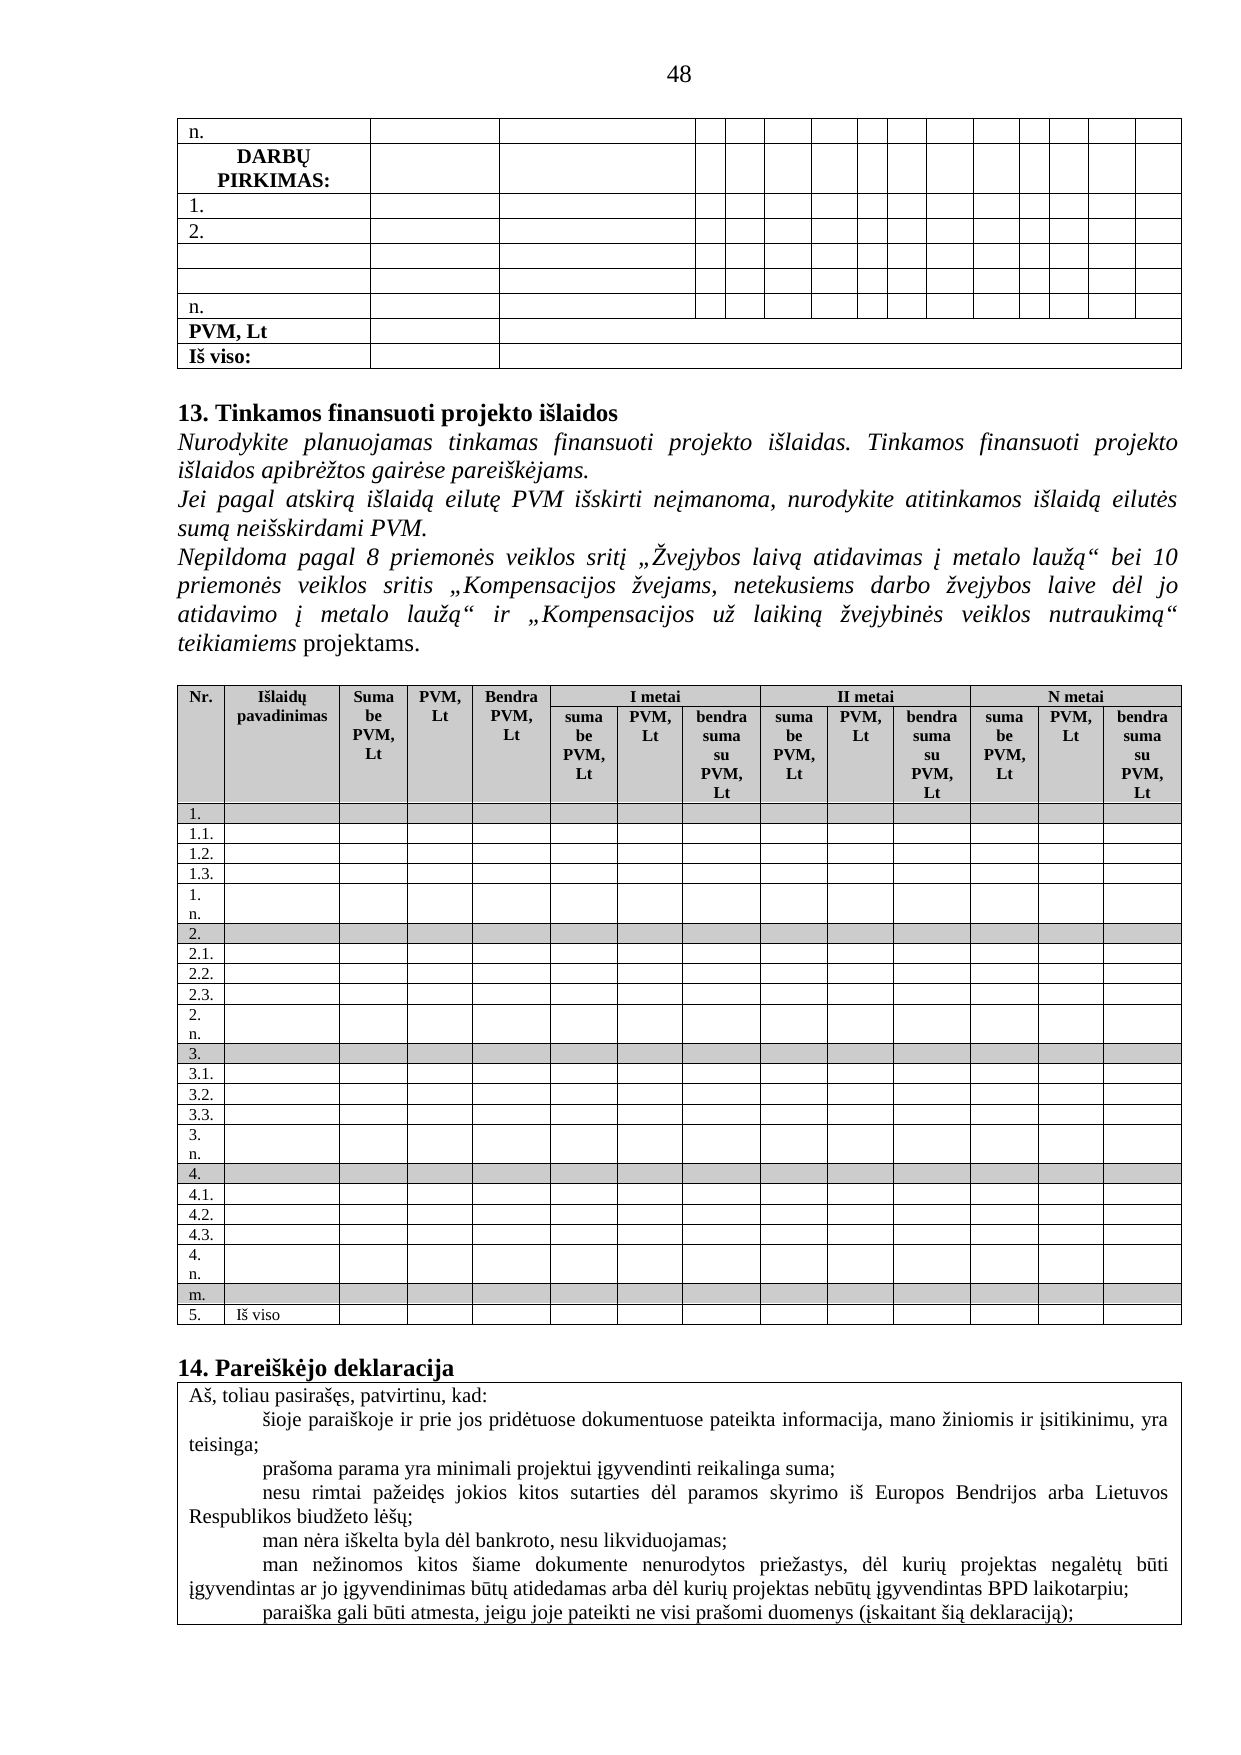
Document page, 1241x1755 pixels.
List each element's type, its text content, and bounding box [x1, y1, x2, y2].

table_cell [1104, 984, 1181, 1003]
table_cell [683, 1205, 760, 1224]
table_cell [500, 119, 695, 143]
table_cell [1039, 1005, 1103, 1043]
table_cell 4. [178, 1164, 224, 1183]
table_cell [888, 244, 926, 268]
table_cell [971, 1084, 1038, 1103]
table_cell [1039, 864, 1103, 883]
table_cell [618, 804, 682, 823]
text Nepildoma pagal 8 priemonės veiklos sritį „Žvejybos laivą atidavimas į metalo laužą“ bei 10 priemonės veiklos sritis „Kompensacijos žvejams, netekusiems darbo žvejybos laive dėl jo atidavimo į metalo laužą“ ir „Kompensacijos už laikiną žvejybinės veiklos nutraukimą“ teikiamiems projektams. [177, 542, 1181, 657]
table_cell [473, 1305, 550, 1324]
table_cell [178, 244, 370, 268]
text Jei pagal atskirą išlaidą eilutę PVM išskirti neįmanoma, nurodykite atitinkamos išlaidą eilutės sumą neišskirdami PVM. [177, 484, 1181, 542]
table_cell [1104, 1225, 1181, 1244]
table_cell [1136, 269, 1181, 293]
table_cell [618, 984, 682, 1003]
table_cell [828, 1084, 893, 1103]
table_cell [473, 1084, 550, 1103]
table_cell [225, 1064, 339, 1083]
table_cell [894, 804, 970, 823]
table_cell [225, 1284, 339, 1303]
table_cell [225, 944, 339, 963]
table_cell [1104, 1064, 1181, 1083]
table_cell [765, 269, 811, 293]
table_cell [551, 1245, 617, 1283]
table_cell [761, 1284, 827, 1303]
table_cell [761, 1125, 827, 1163]
table_cell [618, 1205, 682, 1224]
table_cell 4.1. [178, 1184, 224, 1203]
table_cell [828, 1205, 893, 1224]
table_cell [551, 864, 617, 883]
table_cell [683, 804, 760, 823]
table_cell [683, 1044, 760, 1063]
table_cell [828, 1164, 893, 1183]
table_cell [971, 824, 1038, 843]
table_cell [828, 804, 893, 823]
table_cell [340, 1105, 407, 1124]
table_cell [761, 944, 827, 963]
table_cell PVM, Lt [618, 707, 682, 802]
table_cell [1039, 1245, 1103, 1283]
table_cell [761, 884, 827, 923]
table_cell [408, 964, 472, 983]
table_cell [225, 1225, 339, 1244]
table_cell [828, 884, 893, 923]
table_cell [225, 1125, 339, 1163]
text 14. Pareiškėjo deklaracija [177, 1353, 1181, 1382]
table_cell [1104, 864, 1181, 883]
table_cell [500, 144, 695, 192]
table_cell [1104, 1105, 1181, 1124]
table_cell [683, 984, 760, 1003]
table_cell [371, 319, 499, 343]
table_cell [828, 964, 893, 983]
table_cell [894, 1205, 970, 1224]
table_cell 1. [178, 194, 370, 217]
table_cell n. [178, 294, 370, 318]
table_cell [340, 1044, 407, 1063]
table_cell [408, 1284, 472, 1303]
table_cell [828, 1184, 893, 1203]
table_cell [340, 1184, 407, 1203]
table_cell [500, 269, 695, 293]
table_header Aš, toliau pasirašęs, patvirtinu, kad: šioje paraiškoje ir prie jos pridėtuose dokumentuose pateikta informacija, mano žiniomis ir įsitikinimu, yra teisinga; prašoma parama yra minimali projektui įgyvendinti reikalinga suma; nesu rimtai pažeidęs jokios kitos sutarties dėl paramos skyrimo iš Europos Bendrijos arba Lietuvos Respublikos biudžeto lėšų; man nėra iškelta byla dėl bankroto, nesu likviduojamas; man nežinomos kitos šiame dokumente nenurodytos priežastys, dėl kurių projektas negalėtų būti įgyvendintas ar jo įgyvendinimas būtų atidedamas arba dėl kurių projektas nebūtų įgyvendintas BPD laikotarpiu; paraiška gali būti atmesta, jeigu joje pateikti ne visi prašomi duomenys (įskaitant šią deklaraciją); [178, 1383, 1181, 1624]
table_cell [340, 1064, 407, 1083]
table_cell [408, 984, 472, 1003]
table_cell [1050, 244, 1088, 268]
table_cell 2. [178, 924, 224, 943]
table_cell [618, 864, 682, 883]
table_cell [828, 1284, 893, 1303]
table_cell [500, 344, 1181, 368]
table_cell [408, 1084, 472, 1103]
table_cell [1136, 144, 1181, 192]
table_cell [683, 1284, 760, 1303]
table_cell [1136, 219, 1181, 243]
table_cell [371, 244, 499, 268]
table_cell [683, 1064, 760, 1083]
table_cell [551, 1084, 617, 1103]
table_cell DARBŲ PIRKIMAS: [178, 144, 370, 192]
table_header Nr. [178, 686, 224, 802]
table_cell [927, 144, 973, 192]
table_cell [971, 1305, 1038, 1324]
table_cell [225, 1084, 339, 1103]
table_cell [696, 294, 725, 318]
table_cell [340, 1225, 407, 1244]
table_cell Iš viso [225, 1305, 339, 1324]
table_cell [971, 1064, 1038, 1083]
table_cell [340, 824, 407, 843]
table_cell [473, 1005, 550, 1043]
table_cell [828, 864, 893, 883]
table_cell [551, 1164, 617, 1183]
table_cell [828, 1225, 893, 1244]
table_cell [761, 1205, 827, 1224]
table_cell [225, 924, 339, 943]
table_cell bendra suma su PVM, Lt [683, 707, 760, 802]
table_cell [858, 219, 887, 243]
table_cell [340, 884, 407, 923]
table_cell [1104, 804, 1181, 823]
table_cell [1050, 194, 1088, 217]
table_cell [1020, 244, 1049, 268]
table_cell [473, 1064, 550, 1083]
table_cell [1020, 144, 1049, 192]
table_cell [551, 924, 617, 943]
table_cell [974, 144, 1019, 192]
table_cell [971, 944, 1038, 963]
text 13. Tinkamos finansuoti projekto išlaidos [177, 398, 1181, 427]
table_cell [551, 1044, 617, 1063]
table_header PVM, Lt [408, 686, 472, 802]
table_header N metai [971, 686, 1181, 706]
table_cell [828, 824, 893, 843]
table_cell [408, 1005, 472, 1043]
table_cell [971, 844, 1038, 863]
table_cell [1039, 844, 1103, 863]
table_cell [974, 119, 1019, 143]
table_cell [761, 1084, 827, 1103]
table_cell [765, 194, 811, 217]
table_cell [894, 1305, 970, 1324]
table_cell [894, 1044, 970, 1063]
table_cell [761, 824, 827, 843]
table_cell [500, 294, 695, 318]
table_cell [888, 294, 926, 318]
table_cell [1104, 844, 1181, 863]
table_cell [1104, 924, 1181, 943]
table_cell [683, 844, 760, 863]
table_cell 3. [178, 1044, 224, 1063]
table_cell [551, 1105, 617, 1124]
table_cell 3.1. [178, 1064, 224, 1083]
table_cell [761, 1164, 827, 1183]
table_cell [551, 824, 617, 843]
table_cell [812, 119, 857, 143]
table_cell 1. [178, 804, 224, 823]
table_cell [927, 244, 973, 268]
table_cell [761, 844, 827, 863]
table_cell [828, 984, 893, 1003]
table_cell [696, 219, 725, 243]
table_cell [408, 1184, 472, 1203]
table_cell [894, 884, 970, 923]
table_cell [473, 1184, 550, 1203]
table_cell [1039, 1105, 1103, 1124]
table_cell [473, 944, 550, 963]
table_cell [894, 1125, 970, 1163]
table_cell [971, 864, 1038, 883]
table_cell [726, 144, 764, 192]
table_cell [551, 1305, 617, 1324]
table_cell 1. n. [178, 884, 224, 923]
table_cell [696, 269, 725, 293]
table_cell [500, 244, 695, 268]
table_cell 1.1. [178, 824, 224, 843]
table_cell [473, 1205, 550, 1224]
table_cell [761, 1184, 827, 1203]
table_cell [971, 1005, 1038, 1043]
table_cell [971, 1225, 1038, 1244]
table_cell [618, 1064, 682, 1083]
table_cell [765, 144, 811, 192]
table_cell [225, 824, 339, 843]
table_header I metai [551, 686, 760, 706]
table_cell [726, 119, 764, 143]
table_cell [888, 144, 926, 192]
table_cell [1104, 884, 1181, 923]
table_cell [340, 924, 407, 943]
table_cell [894, 1284, 970, 1303]
table_cell [828, 924, 893, 943]
table_cell [340, 964, 407, 983]
table_cell [828, 1005, 893, 1043]
table_cell [618, 1164, 682, 1183]
table_cell [1104, 944, 1181, 963]
table_cell [828, 944, 893, 963]
table_cell [225, 1205, 339, 1224]
table_cell [225, 1044, 339, 1063]
table_cell [894, 924, 970, 943]
table_cell [340, 1305, 407, 1324]
table_cell [894, 1164, 970, 1183]
table_cell [225, 1105, 339, 1124]
table_cell [225, 864, 339, 883]
table_cell [765, 219, 811, 243]
table_cell [618, 824, 682, 843]
table_cell [894, 1105, 970, 1124]
table_cell [500, 219, 695, 243]
table_cell [683, 884, 760, 923]
table_cell [225, 1005, 339, 1043]
table_cell [894, 824, 970, 843]
table_cell [761, 864, 827, 883]
table_cell [828, 1105, 893, 1124]
table_cell [1104, 1184, 1181, 1203]
table_cell [683, 1164, 760, 1183]
table_cell [1039, 1044, 1103, 1063]
table_cell [765, 294, 811, 318]
table_cell 3. n. [178, 1125, 224, 1163]
table_cell [927, 219, 973, 243]
table_cell [971, 804, 1038, 823]
table_cell [888, 219, 926, 243]
table_cell [696, 119, 725, 143]
table_cell [858, 244, 887, 268]
table_cell [408, 1125, 472, 1163]
table_cell [178, 269, 370, 293]
table_cell [971, 1164, 1038, 1183]
table_header II metai [761, 686, 970, 706]
table_cell [551, 884, 617, 923]
table_cell [1104, 1164, 1181, 1183]
table_cell [340, 1125, 407, 1163]
table_header Bendra PVM, Lt [473, 686, 550, 802]
table_cell bendra suma su PVM, Lt [894, 707, 970, 802]
table_cell [225, 964, 339, 983]
table_cell [1104, 1044, 1181, 1063]
table_cell [618, 1284, 682, 1303]
table_cell [1039, 984, 1103, 1003]
table_cell [473, 824, 550, 843]
table_cell [1136, 244, 1181, 268]
table_cell [371, 344, 499, 368]
table_cell [1039, 1305, 1103, 1324]
table_cell [551, 844, 617, 863]
table_cell [828, 1305, 893, 1324]
table_cell [618, 924, 682, 943]
table_cell [696, 244, 725, 268]
table_cell suma be PVM, Lt [761, 707, 827, 802]
table_cell [371, 119, 499, 143]
table_cell [812, 244, 857, 268]
table_cell [858, 294, 887, 318]
table_cell [408, 824, 472, 843]
table_cell [473, 864, 550, 883]
table_cell [1089, 219, 1135, 243]
table_cell [888, 194, 926, 217]
table_cell [888, 119, 926, 143]
table_cell [225, 844, 339, 863]
table_cell [371, 194, 499, 217]
table_cell 1.3. [178, 864, 224, 883]
table_cell [683, 1184, 760, 1203]
table_cell [371, 219, 499, 243]
table_cell [618, 1125, 682, 1163]
table_cell [858, 144, 887, 192]
table_cell [1104, 964, 1181, 983]
table_cell [1039, 944, 1103, 963]
table_cell [927, 194, 973, 217]
table_cell [894, 1245, 970, 1283]
table_cell [551, 964, 617, 983]
table_cell 4.2. [178, 1205, 224, 1224]
table_cell [551, 1064, 617, 1083]
table_cell PVM, Lt [828, 707, 893, 802]
table_cell [726, 269, 764, 293]
table_cell [1050, 219, 1088, 243]
table_cell n. [178, 119, 370, 143]
table_cell [618, 1105, 682, 1124]
table_cell [408, 804, 472, 823]
table_cell [340, 1284, 407, 1303]
table_cell [812, 194, 857, 217]
table_cell [618, 1084, 682, 1103]
table_cell [1104, 1205, 1181, 1224]
table_cell [1039, 1205, 1103, 1224]
table_cell [1020, 194, 1049, 217]
table_cell [812, 294, 857, 318]
table_cell [408, 1164, 472, 1183]
table_cell PVM, Lt [1039, 707, 1103, 802]
table_cell [696, 144, 725, 192]
table_cell [1020, 294, 1049, 318]
table_cell [761, 964, 827, 983]
table_cell [1039, 1064, 1103, 1083]
table_cell m. [178, 1284, 224, 1303]
table_cell [858, 194, 887, 217]
table_cell [551, 804, 617, 823]
table_cell [971, 1125, 1038, 1163]
table_cell [618, 1225, 682, 1244]
table_cell [683, 1225, 760, 1244]
table_cell [1104, 1005, 1181, 1043]
table_header Išlaidų pavadinimas [225, 686, 339, 802]
table_cell [371, 269, 499, 293]
table_cell 4. n. [178, 1245, 224, 1283]
table_cell [765, 119, 811, 143]
table_cell [1020, 219, 1049, 243]
table_cell [894, 984, 970, 1003]
table_cell [812, 219, 857, 243]
table_cell [225, 884, 339, 923]
table_cell [761, 1245, 827, 1283]
table_cell [618, 884, 682, 923]
table_cell [408, 1044, 472, 1063]
table_cell [761, 1064, 827, 1083]
table_cell 5. [178, 1305, 224, 1324]
table_cell [473, 984, 550, 1003]
table_cell [683, 1245, 760, 1283]
table_cell [1104, 1245, 1181, 1283]
table_cell [408, 864, 472, 883]
table_cell [765, 244, 811, 268]
table_cell [618, 964, 682, 983]
table_cell [473, 964, 550, 983]
table_cell [812, 269, 857, 293]
table_cell [473, 1284, 550, 1303]
table_cell [408, 1105, 472, 1124]
table_cell [500, 319, 1181, 343]
table_cell [618, 1184, 682, 1203]
table_cell [1089, 119, 1135, 143]
table_cell 2.3. [178, 984, 224, 1003]
table_cell [1039, 1084, 1103, 1103]
table_cell [371, 294, 499, 318]
table_cell [683, 1305, 760, 1324]
table_cell PVM, Lt [178, 319, 370, 343]
table_cell [971, 924, 1038, 943]
table_cell [683, 824, 760, 843]
table_cell [340, 864, 407, 883]
table_cell [1089, 194, 1135, 217]
table_cell [726, 294, 764, 318]
table_cell [1050, 119, 1088, 143]
table_cell [828, 1064, 893, 1083]
table_cell [1136, 194, 1181, 217]
table_cell [551, 984, 617, 1003]
table_cell [927, 119, 973, 143]
table_cell [473, 1044, 550, 1063]
table_cell [1089, 294, 1135, 318]
table_cell [551, 1284, 617, 1303]
table_cell [551, 1125, 617, 1163]
table_cell [974, 294, 1019, 318]
table_cell [761, 804, 827, 823]
table_cell [473, 1105, 550, 1124]
table_cell [683, 964, 760, 983]
table_cell [1039, 1225, 1103, 1244]
table_cell [971, 1205, 1038, 1224]
table_cell [971, 884, 1038, 923]
table_cell [1089, 244, 1135, 268]
table_cell [1089, 144, 1135, 192]
table_cell [726, 244, 764, 268]
table_cell [225, 804, 339, 823]
table_cell [828, 1245, 893, 1283]
table_cell [828, 1044, 893, 1063]
table_cell [473, 844, 550, 863]
table_cell [1050, 294, 1088, 318]
table_cell [1039, 824, 1103, 843]
table_cell [894, 844, 970, 863]
table_cell [473, 1125, 550, 1163]
table_cell [1089, 269, 1135, 293]
table_cell [894, 1064, 970, 1083]
table_cell 2.2. [178, 964, 224, 983]
table_cell [828, 844, 893, 863]
table_cell [473, 924, 550, 943]
table_cell [371, 144, 499, 192]
table_cell [408, 924, 472, 943]
table_cell [225, 984, 339, 1003]
table_cell [1050, 269, 1088, 293]
table_cell [1020, 119, 1049, 143]
table_cell [1104, 1305, 1181, 1324]
table_cell [971, 1044, 1038, 1063]
table_cell [1039, 1284, 1103, 1303]
table_cell [761, 924, 827, 943]
table_cell 1.2. [178, 844, 224, 863]
table_cell [894, 864, 970, 883]
table_cell [473, 804, 550, 823]
table_cell [971, 984, 1038, 1003]
table_cell [971, 1105, 1038, 1124]
table_cell [894, 1005, 970, 1043]
table_cell [683, 864, 760, 883]
table_cell [340, 1245, 407, 1283]
table_cell [683, 924, 760, 943]
table_cell [551, 944, 617, 963]
table_cell 4.3. [178, 1225, 224, 1244]
table_cell [683, 1125, 760, 1163]
table_cell [812, 144, 857, 192]
table_cell [1050, 144, 1088, 192]
table_cell [340, 944, 407, 963]
table_cell [408, 884, 472, 923]
table_cell [726, 194, 764, 217]
table_cell [761, 1225, 827, 1244]
table_cell [225, 1245, 339, 1283]
table_cell [473, 1225, 550, 1244]
table_cell 3.2. [178, 1084, 224, 1103]
table_cell [340, 984, 407, 1003]
table_cell [408, 1225, 472, 1244]
table_cell [894, 944, 970, 963]
table_cell [726, 219, 764, 243]
table_cell [1039, 804, 1103, 823]
table_cell [971, 1284, 1038, 1303]
table_cell [1104, 1084, 1181, 1103]
table_cell [971, 1245, 1038, 1283]
table_cell [618, 844, 682, 863]
table_cell [828, 1125, 893, 1163]
table_cell [683, 1084, 760, 1103]
table_cell [888, 269, 926, 293]
table_cell [1104, 824, 1181, 843]
table_cell [1136, 119, 1181, 143]
table_cell [894, 1184, 970, 1203]
table_cell [618, 1305, 682, 1324]
table_cell [927, 269, 973, 293]
table_cell [1104, 1125, 1181, 1163]
table_cell [551, 1225, 617, 1244]
table_cell [1039, 1125, 1103, 1163]
table_cell [894, 1225, 970, 1244]
table_cell [551, 1005, 617, 1043]
table_cell [473, 1245, 550, 1283]
table_cell [683, 1105, 760, 1124]
table_cell [340, 844, 407, 863]
table_cell [618, 944, 682, 963]
table_cell [340, 1164, 407, 1183]
table_cell [683, 944, 760, 963]
table_cell [551, 1184, 617, 1203]
table_cell [618, 1005, 682, 1043]
table_cell [971, 964, 1038, 983]
table_cell [761, 1105, 827, 1124]
table_cell [225, 1184, 339, 1203]
table_cell [974, 194, 1019, 217]
table_cell [408, 1205, 472, 1224]
table_cell suma be PVM, Lt [551, 707, 617, 802]
table_cell 2.1. [178, 944, 224, 963]
table_cell [473, 884, 550, 923]
table_cell [340, 1205, 407, 1224]
table_cell [974, 244, 1019, 268]
table_cell suma be PVM, Lt [971, 707, 1038, 802]
table_cell [927, 294, 973, 318]
table_cell [408, 1064, 472, 1083]
table_cell [1020, 269, 1049, 293]
table_cell [473, 1164, 550, 1183]
table_cell [761, 1044, 827, 1063]
table_cell [408, 1245, 472, 1283]
table_cell [1136, 294, 1181, 318]
table_cell [1039, 884, 1103, 923]
table_cell [971, 1184, 1038, 1203]
table_cell [761, 984, 827, 1003]
table_cell [761, 1005, 827, 1043]
table_cell [894, 964, 970, 983]
table_cell 2. [178, 219, 370, 243]
table_cell [761, 1305, 827, 1324]
table_cell [225, 1164, 339, 1183]
table_cell 3.3. [178, 1105, 224, 1124]
table_cell [551, 1205, 617, 1224]
table_cell [618, 1245, 682, 1283]
table_cell [894, 1084, 970, 1103]
text Nurodykite planuojamas tinkamas finansuoti projekto išlaidas. Tinkamos finansuoti projekto išlaidos apibrėžtos gairėse pareiškėjams. [177, 427, 1181, 484]
table_cell [1039, 1164, 1103, 1183]
table_cell [696, 194, 725, 217]
table_cell [408, 844, 472, 863]
table_cell [340, 804, 407, 823]
table_cell [500, 194, 695, 217]
table_cell [618, 1044, 682, 1063]
table_cell Iš viso: [178, 344, 370, 368]
table_cell bendra suma su PVM, Lt [1104, 707, 1181, 802]
table_cell [1104, 1284, 1181, 1303]
table_cell [1039, 924, 1103, 943]
table_cell [1039, 1184, 1103, 1203]
table_cell [974, 219, 1019, 243]
table_cell [340, 1005, 407, 1043]
table_cell [858, 269, 887, 293]
table_cell [858, 119, 887, 143]
table_cell [408, 944, 472, 963]
table_cell [408, 1305, 472, 1324]
table_cell [1039, 964, 1103, 983]
table_cell [974, 269, 1019, 293]
table_cell 2. n. [178, 1005, 224, 1043]
table_header Suma be PVM, Lt [340, 686, 407, 802]
table_cell [683, 1005, 760, 1043]
table_cell [340, 1084, 407, 1103]
